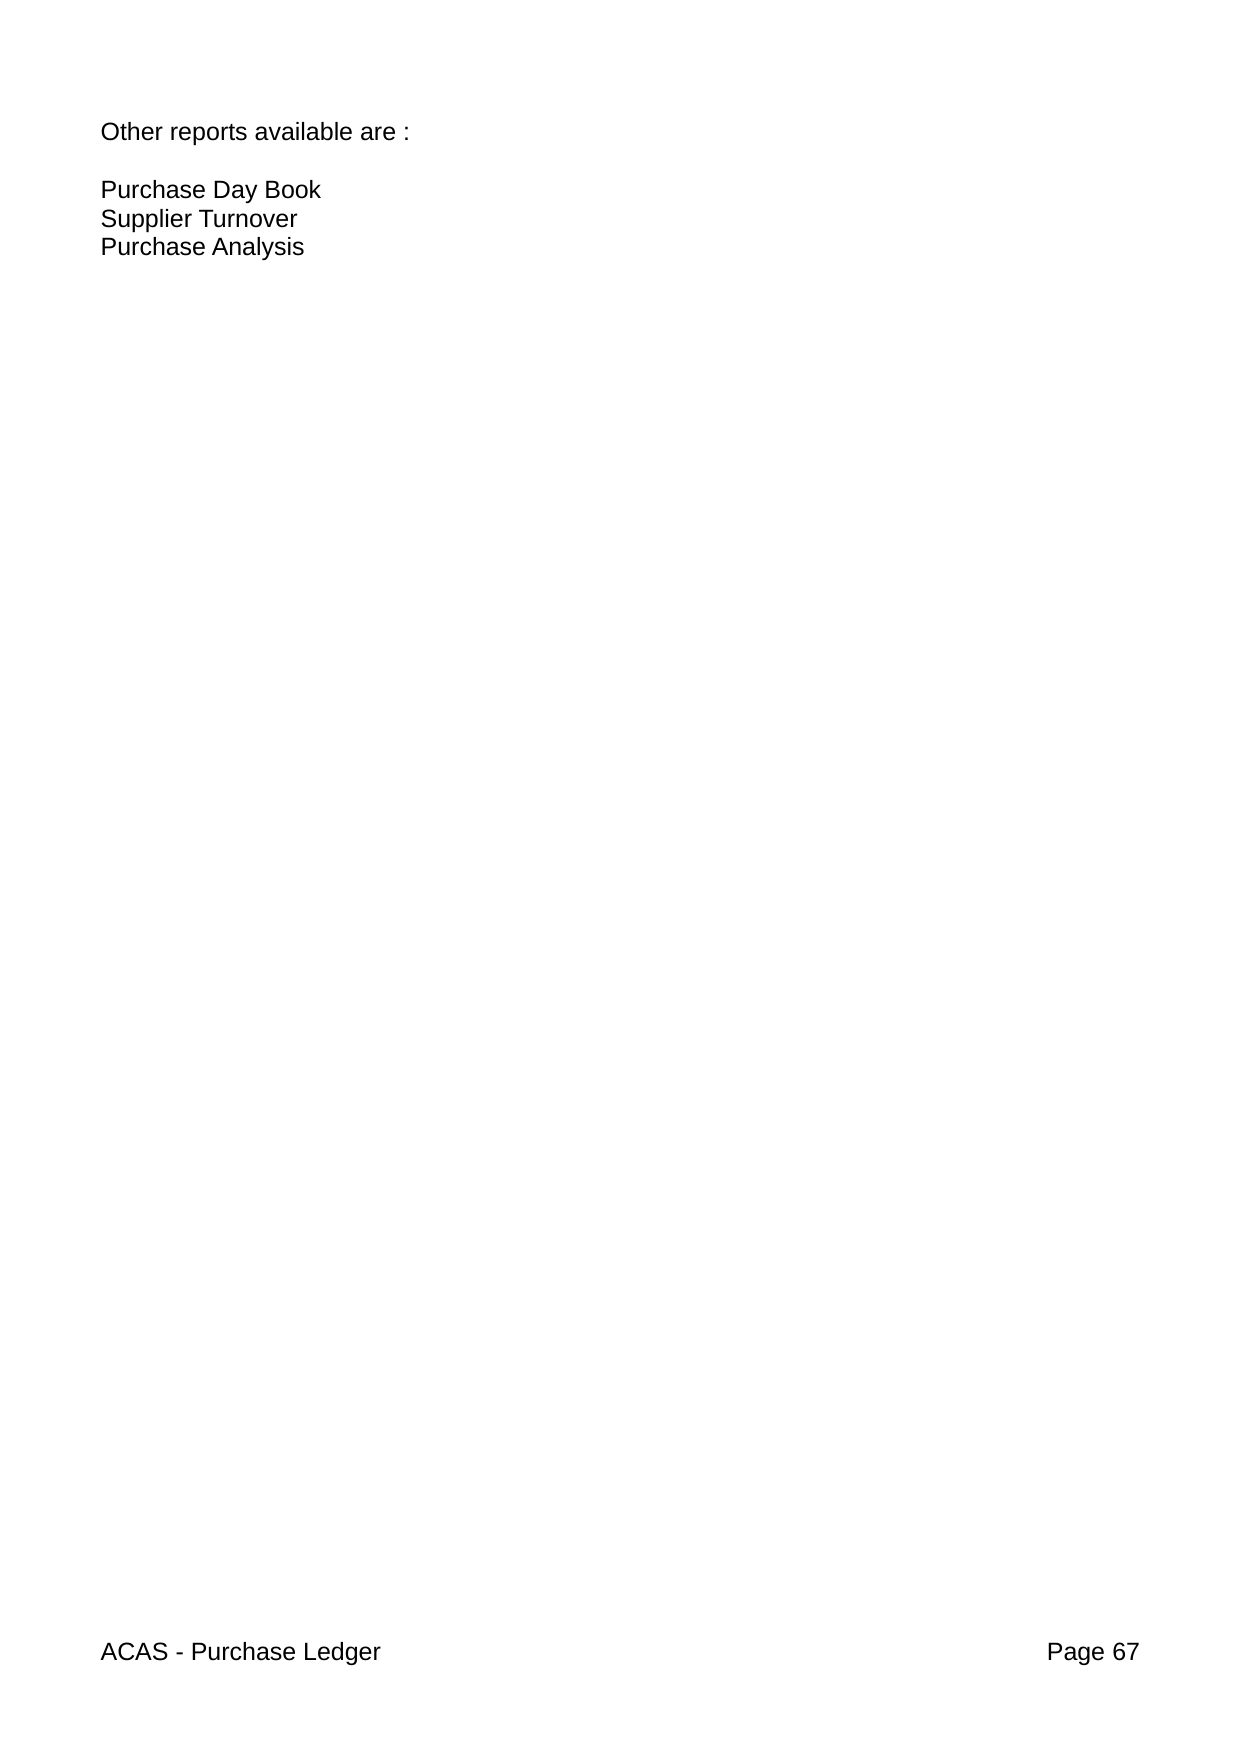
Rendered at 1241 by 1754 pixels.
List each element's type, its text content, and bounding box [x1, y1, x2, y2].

text Other reports available are : [100, 117, 1140, 146]
text Supplier Turnover [100, 203, 1140, 232]
text Purchase Day Book [100, 175, 1140, 203]
text Purchase Analysis [100, 232, 1140, 261]
